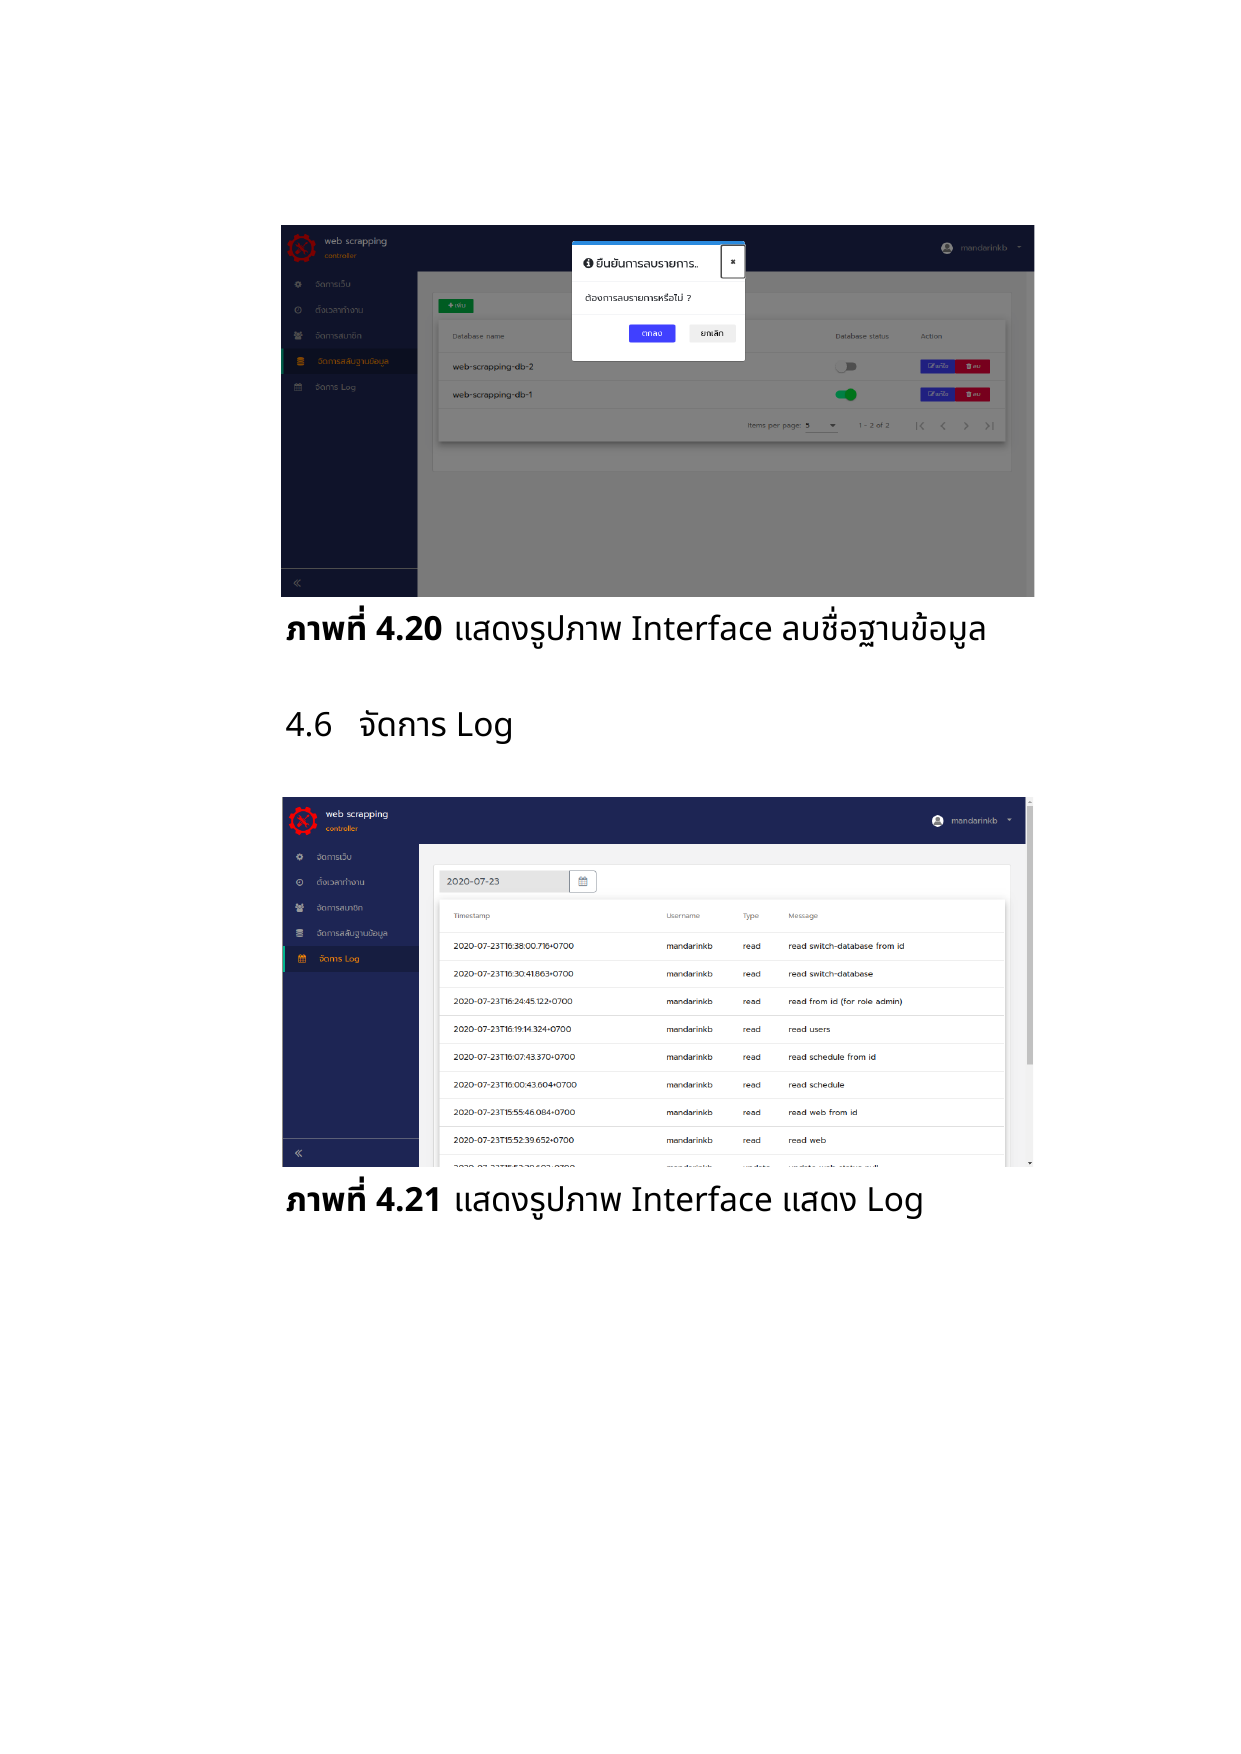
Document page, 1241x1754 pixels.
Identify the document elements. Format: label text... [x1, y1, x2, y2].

text ภาพที่ 4.20 แสดงรูปภาพ Interface ลบชื่อฐานข้อมูล [225, 597, 1091, 656]
picture [281, 225, 1035, 597]
picture [282, 797, 1034, 1167]
text ภาพที่ 4.21 แสดงรูปภาพ Interface แสดง Log [225, 1167, 1091, 1226]
text 4.6 จัดการ Log [225, 701, 1091, 752]
